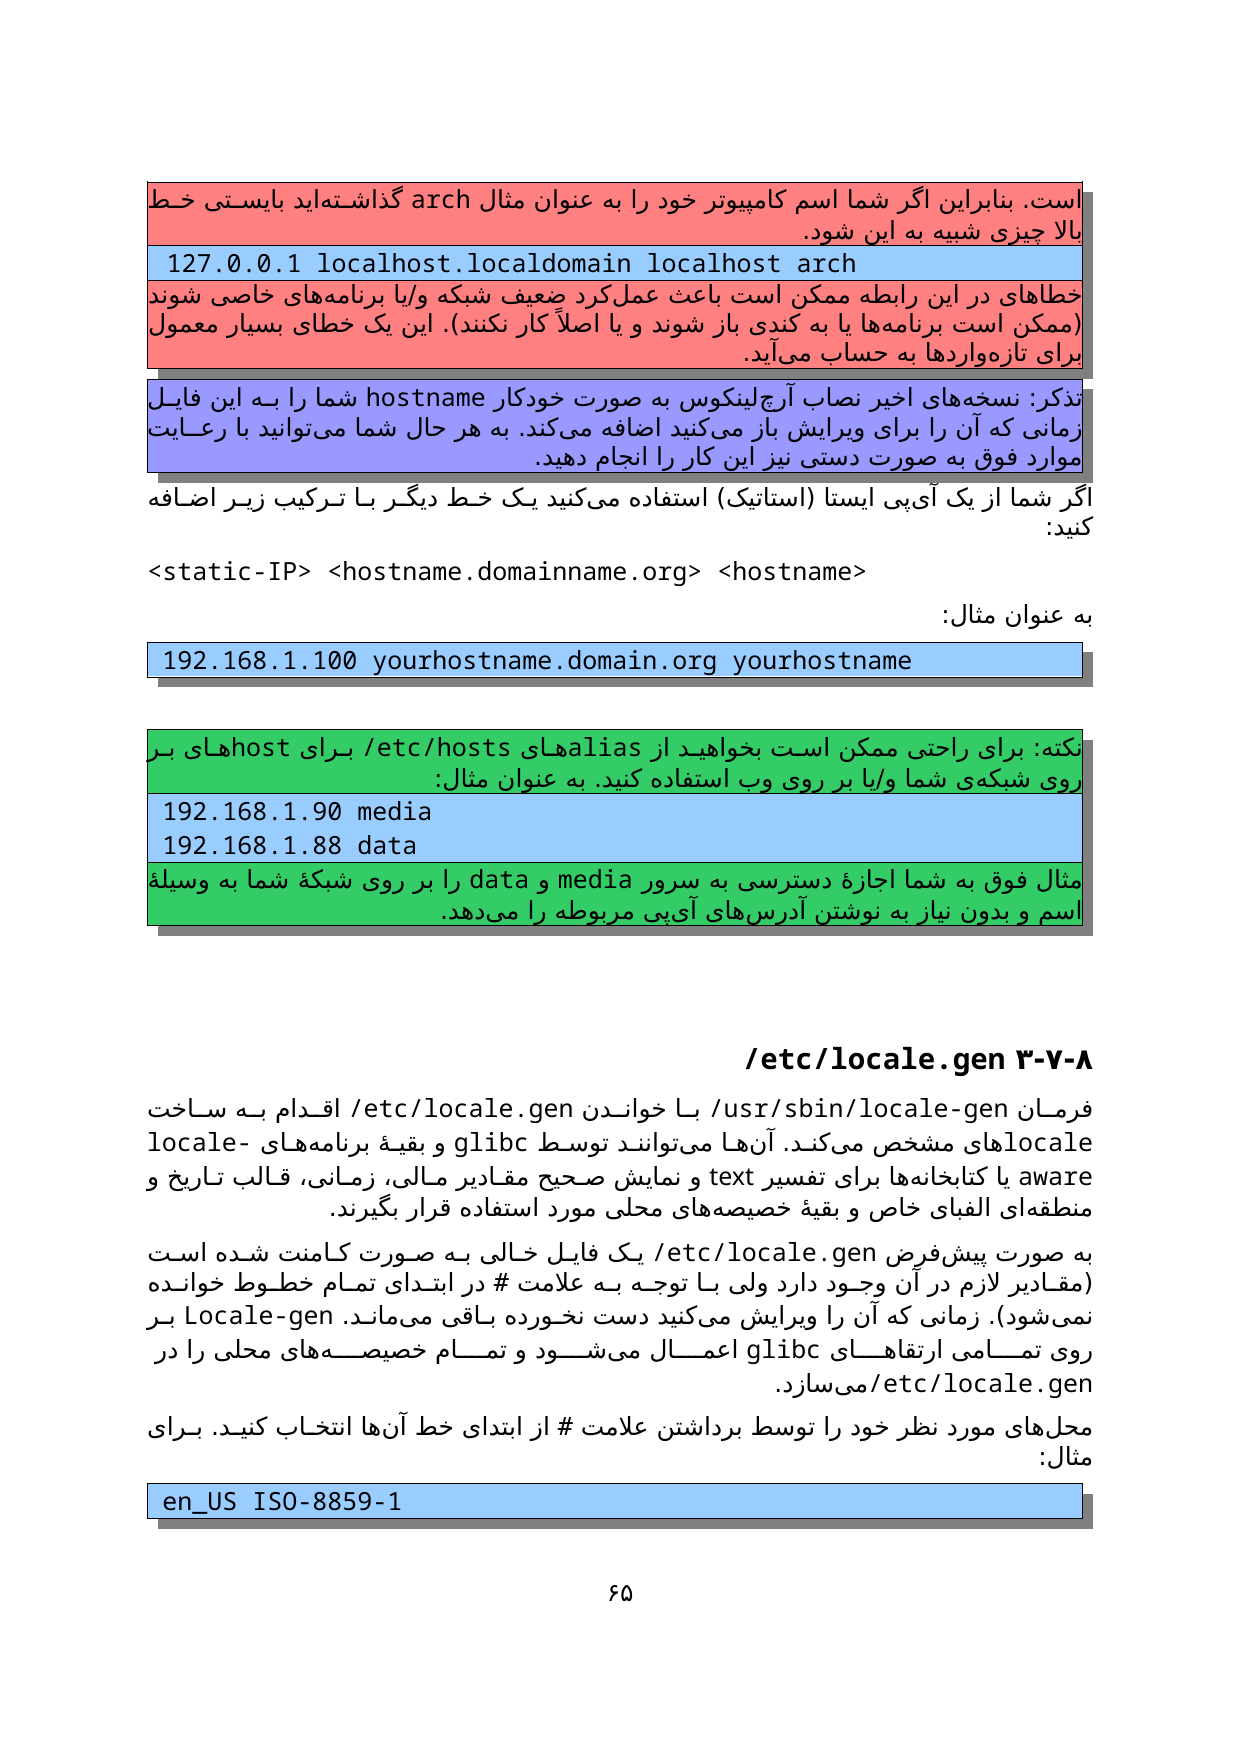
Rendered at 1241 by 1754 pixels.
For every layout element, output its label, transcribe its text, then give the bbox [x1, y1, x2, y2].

text <static-IP> <hostname.domainname.org> <hostname> [147, 554, 1093, 588]
text به صورت پیش‌فرض ‎/etc/locale.gen یک فایل خالی به صورت کامنت شده است (مقادیر لازم در آن وجود دارد ولی با توجه به علامت # در ابتدای تمام خطوط خوانده نمی‌شود). زمانی که آن را ویرایش می‌کنید دست نخورده باقی می‌ماند. Locale-gen بر روی تمامی ارتقاهای glibc اعمال می‌شود و تمام خصیصه‌های محلی را در ‎ /etc/locale.genمی‌سازد. [147, 1234, 1093, 1400]
text فرمان ‎/usr/sbin/locale-gen با خواندن ‎/etc/locale.gen اقدام به ساخت localeهای مشخص می‌کند. آن‌ها می‌توانند توسط glibc و بقیهٔ برنامه‌های locale-aware یا کتابخانه‌ها برای تفسیر text و نمایش صحیح مقادیر مالی، زمانی، قالب تاریخ و منطقه‌ای الفبای خاص و بقیهٔ خصیصه‌های محلی مورد استفاده قرار بگیرند. [147, 1091, 1093, 1222]
subtitle ۳-۷-۸ ‎/etc/locale.gen [147, 1038, 1093, 1078]
text به عنوان مثال: [147, 600, 1093, 629]
text اگر شما از یک آی‌پی ایستا (استاتیک) استفاده می‌کنید یک خط دیگر با ترکیب زیر اضافه کنید: [147, 483, 1093, 541]
text محل‌های مورد نظر خود را توسط برداشتن علامت # از ابتدای خط آن‌ها انتخاب کنید. برای مثال: [147, 1412, 1093, 1471]
